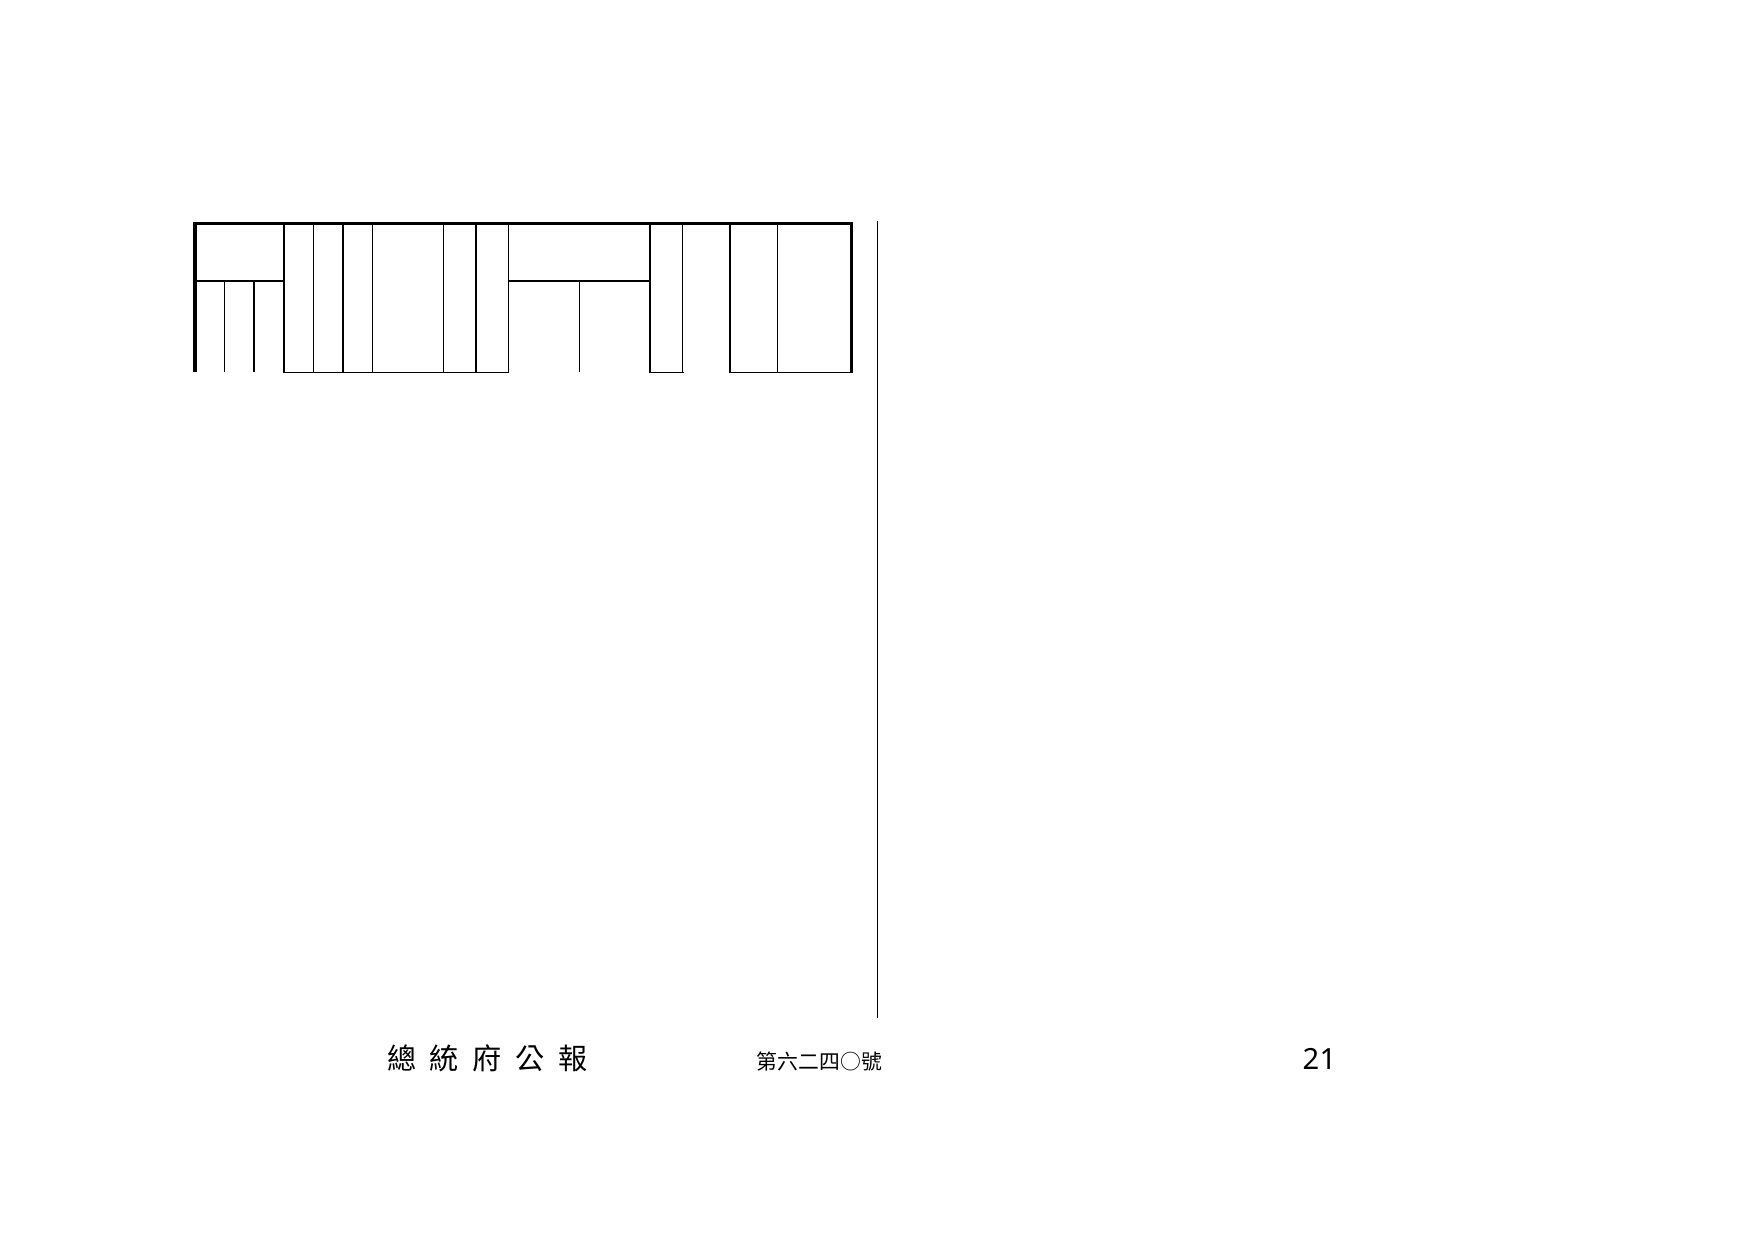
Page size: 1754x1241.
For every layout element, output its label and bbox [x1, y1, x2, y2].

table_header [197, 225, 283, 280]
table_header [509, 225, 649, 280]
table_header [683, 225, 729, 372]
table_header [477, 225, 508, 372]
table_cell [197, 282, 224, 372]
table_header [344, 225, 372, 372]
table_header [778, 225, 850, 372]
table_cell [509, 282, 579, 372]
table_header [731, 225, 777, 372]
table_header [444, 225, 475, 372]
table_cell [225, 282, 253, 372]
table_header [651, 225, 682, 372]
table_header [373, 225, 443, 372]
table_header [285, 225, 313, 372]
table_cell [255, 282, 283, 372]
table_header [314, 225, 342, 372]
table_cell [580, 282, 649, 372]
